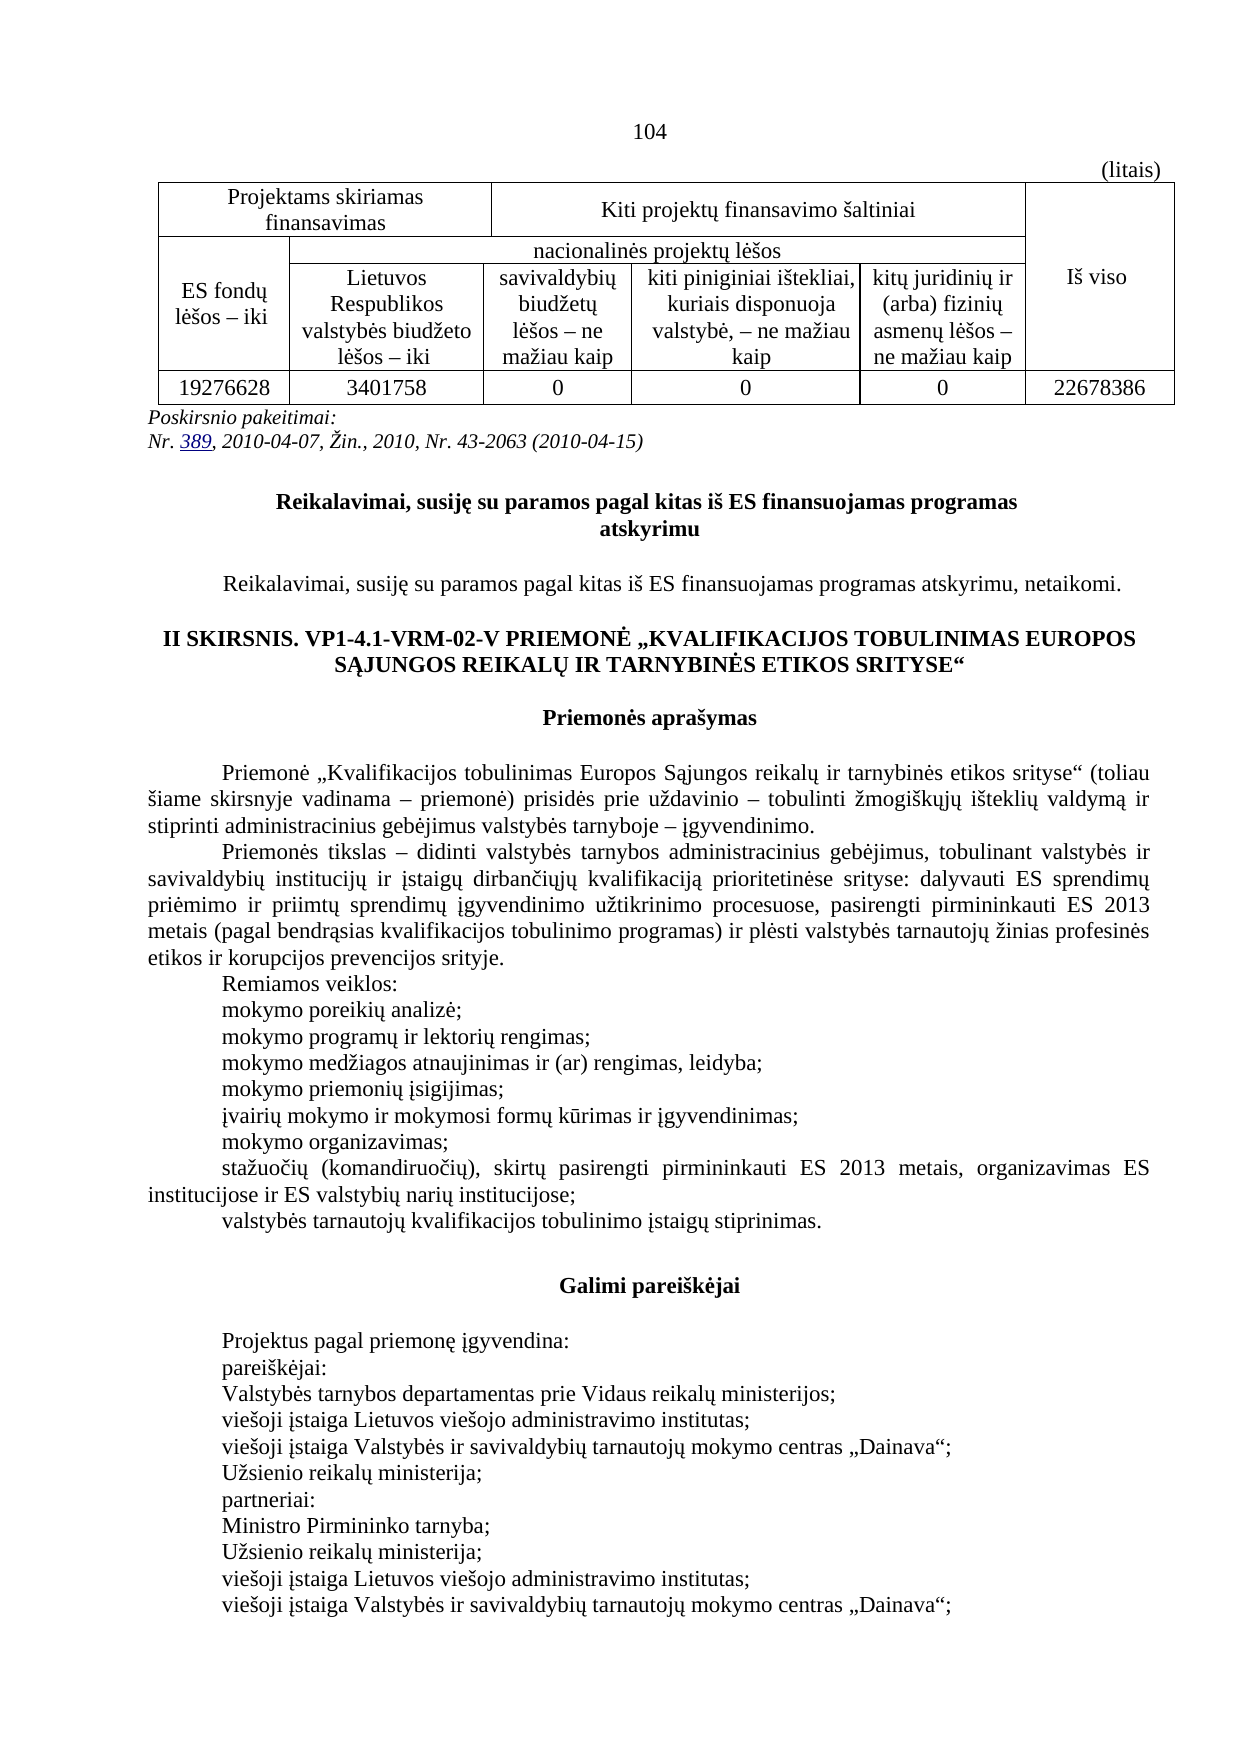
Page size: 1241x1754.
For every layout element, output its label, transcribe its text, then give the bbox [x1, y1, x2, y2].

table_cell 0 [861, 371, 1025, 404]
table_cell 0 [632, 371, 859, 404]
text partneriai: [148, 1486, 1152, 1512]
text valstybės tarnautojų kvalifikacijos tobulinimo įstaigų stiprinimas. [148, 1207, 1152, 1233]
table_cell nacionalinės projektų lėšos [290, 237, 1025, 263]
table_cell ES fondų lėšos – iki [159, 237, 289, 369]
table_cell kiti piniginiai ištekliai, kuriais disponuoja valstybė, – ne mažiau kaip [632, 264, 859, 369]
table_header Projektams skiriamas finansavimas [159, 183, 491, 236]
text Nr. 389, 2010-04-07, Žin., 2010, Nr. 43-2063 (2010-04-15) [148, 429, 1152, 453]
text Ministro Pirmininko tarnyba; [148, 1512, 1152, 1538]
text (litais) [148, 156, 1161, 182]
text viešoji įstaiga Valstybės ir savivaldybių tarnautojų mokymo centras „Dainava“; [148, 1591, 1152, 1617]
table_cell savivaldybių biudžetų lėšos – ne mažiau kaip [484, 264, 631, 369]
text mokymo programų ir lektorių rengimas; [148, 1023, 1152, 1049]
text Projektus pagal priemonę įgyvendina: [148, 1327, 1152, 1354]
text Valstybės tarnybos departamentas prie Vidaus reikalų ministerijos; [148, 1380, 1152, 1407]
text mokymo priemonių įsigijimas; [148, 1075, 1152, 1102]
text Reikalavimai, susiję su paramos pagal kitas iš ES finansuojamas programas atskyrimu, netaikomi. [148, 570, 1152, 596]
text pareiškėjai: [148, 1354, 1152, 1380]
text Galimi pareiškėjai [148, 1272, 1152, 1299]
table_cell kitų juridinių ir (arba) fizinių asmenų lėšos – ne mažiau kaip [861, 264, 1025, 369]
text Priemonės tikslas – didinti valstybės tarnybos administracinius gebėjimus, tobulinant valstybės ir savivaldybių institucijų ir įstaigų dirbančiųjų kvalifikaciją prioritetinėse srityse: dalyvauti ES sprendimų priėmimo ir priimtų sprendimų įgyvendinimo užtikrinimo procesuose, pasirengti pirmininkauti ES 2013 metais (pagal bendrąsias kvalifikacijos tobulinimo programas) ir plėsti valstybės tarnautojų žinias profesinės etikos ir korupcijos prevencijos srityje. [148, 838, 1152, 970]
text įvairių mokymo ir mokymosi formų kūrimas ir įgyvendinimas; [148, 1102, 1152, 1128]
text mokymo medžiagos atnaujinimas ir (ar) rengimas, leidyba; [148, 1049, 1152, 1075]
table_header Iš viso [1026, 183, 1174, 369]
text Reikalavimai, susiję su paramos pagal kitas iš ES finansuojamas programas atskyrimu [148, 488, 1152, 541]
text Užsienio reikalų ministerija; [148, 1538, 1152, 1565]
text Remiamos veiklos: [148, 970, 1152, 996]
table_header Kiti projektų finansavimo šaltiniai [492, 183, 1025, 236]
text mokymo poreikių analizė; [148, 996, 1152, 1023]
table_cell 3401758 [290, 371, 483, 404]
text stažuočių (komandiruočių), skirtų pasirengti pirmininkauti ES 2013 metais, organizavimas ES institucijose ir ES valstybių narių institucijose; [148, 1154, 1152, 1207]
text Priemonė „Kvalifikacijos tobulinimas Europos Sąjungos reikalų ir tarnybinės etikos srityse“ (toliau šiame skirsnyje vadinama – priemonė) prisidės prie uždavinio – tobulinti žmogiškųjų išteklių valdymą ir stiprinti administracinius gebėjimus valstybės tarnyboje – įgyvendinimo. [148, 759, 1152, 838]
text II SKIRSNIS. VP1-4.1-VRM-02-V PRIEMONĖ „KVALIFIKACIJOS TOBULINIMAS EUROPOS SĄJUNGOS REIKALŲ IR TARNYBINĖS ETIKOS SRITYSE“ [148, 625, 1152, 678]
text viešoji įstaiga Lietuvos viešojo administravimo institutas; [148, 1407, 1152, 1433]
table_cell 22678386 [1026, 371, 1174, 404]
text viešoji įstaiga Lietuvos viešojo administravimo institutas; [148, 1565, 1152, 1591]
text Priemonės aprašymas [148, 704, 1152, 730]
text viešoji įstaiga Valstybės ir savivaldybių tarnautojų mokymo centras „Dainava“; [148, 1433, 1152, 1459]
text Poskirsnio pakeitimai: [148, 405, 1152, 429]
text Užsienio reikalų ministerija; [148, 1459, 1152, 1486]
table_cell 19276628 [159, 371, 289, 404]
table_cell Lietuvos Respublikos valstybės biudžeto lėšos – iki [290, 264, 483, 369]
text mokymo organizavimas; [148, 1128, 1152, 1154]
table_cell 0 [484, 371, 631, 404]
